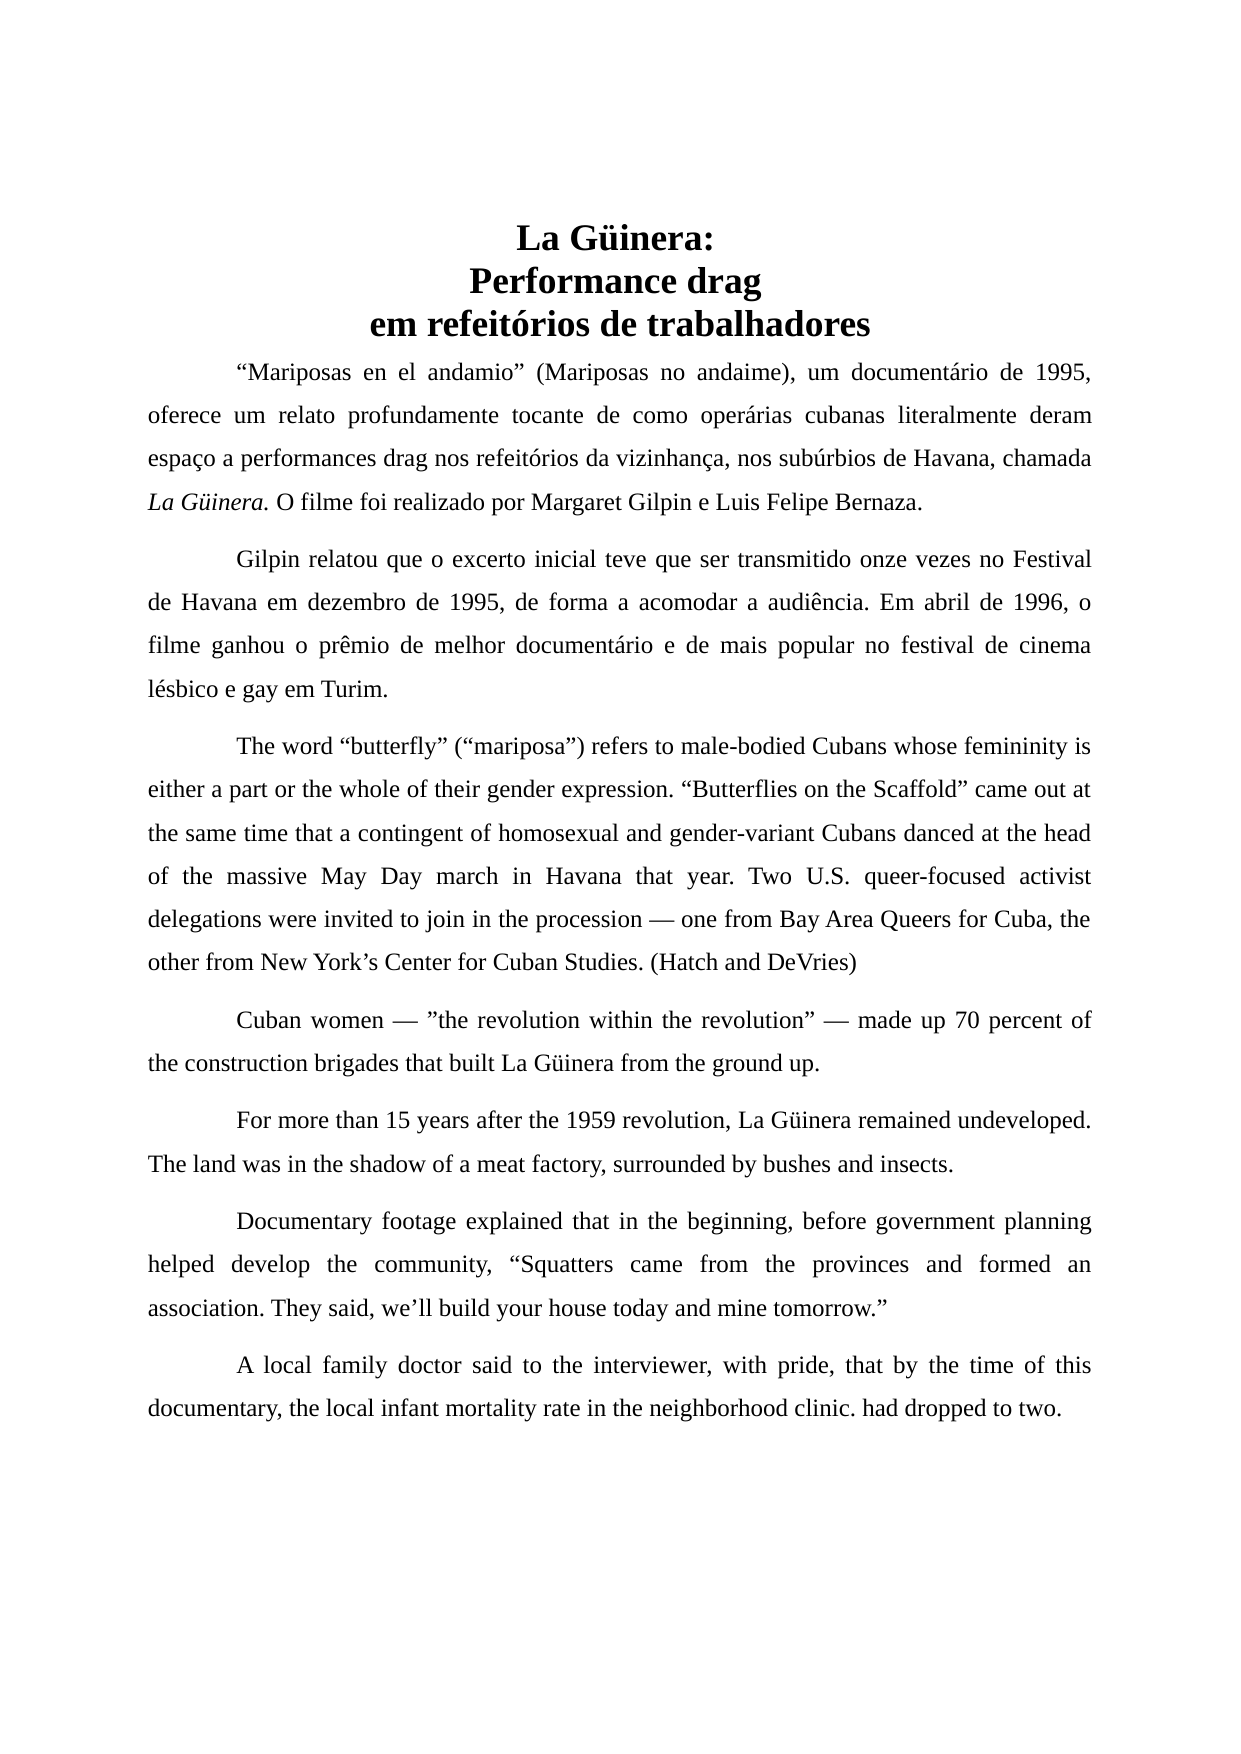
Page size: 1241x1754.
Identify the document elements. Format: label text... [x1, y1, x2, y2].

subtitle La Güinera: Performance drag em refeitórios de trabalhadores [148, 172, 1093, 345]
text “Mariposas en el andamio” (Mariposas no andaime), um documentário de 1995, oferece um relato profundamente tocante de como operárias cubanas literalmente deram espaço a performances drag nos refeitórios da vizinhança, nos subúrbios de Havana, chamada La Güinera. O filme foi realizado por Margaret Gilpin e Luis Felipe Bernaza. [148, 357, 1093, 515]
text A local family doctor said to the interviewer, with pride, that by the time of this documentary, the local infant mortality rate in the neighborhood clinic. had dropped to two. [148, 1350, 1093, 1422]
text Documentary footage explained that in the beginning, before government planning helped develop the community, “Squatters came from the provinces and formed an association. They said, we’ll build your house today and mine tomorrow.” [148, 1206, 1093, 1321]
text Cuban women — ”the revolution within the revolution” — made up 70 percent of the construction brigades that built La Güinera from the ground up. [148, 1005, 1093, 1077]
text The word “butterfly” (“mariposa”) refers to male-bodied Cubans whose femininity is either a part or the whole of their gender expression. “Butterflies on the Scaffold” came out at the same time that a contingent of homosexual and gender-variant Cubans danced at the head of the massive May Day march in Havana that year. Two U.S. queer-focused activist delegations were invited to join in the procession — one from Bay Area Queers for Cuba, the other from New York’s Center for Cuban Studies. (Hatch and DeVries) [148, 731, 1093, 976]
text For more than 15 years after the 1959 revolution, La Güinera remained undeveloped. The land was in the shadow of a meat factory, surrounded by bushes and insects. [148, 1106, 1093, 1177]
text Gilpin relatou que o excerto inicial teve que ser transmitido onze vezes no Festival de Havana em dezembro de 1995, de forma a acomodar a audiência. Em abril de 1996, o filme ganhou o prêmio de melhor documentário e de mais popular no festival de cinema lésbico e gay em Turim. [148, 544, 1093, 702]
